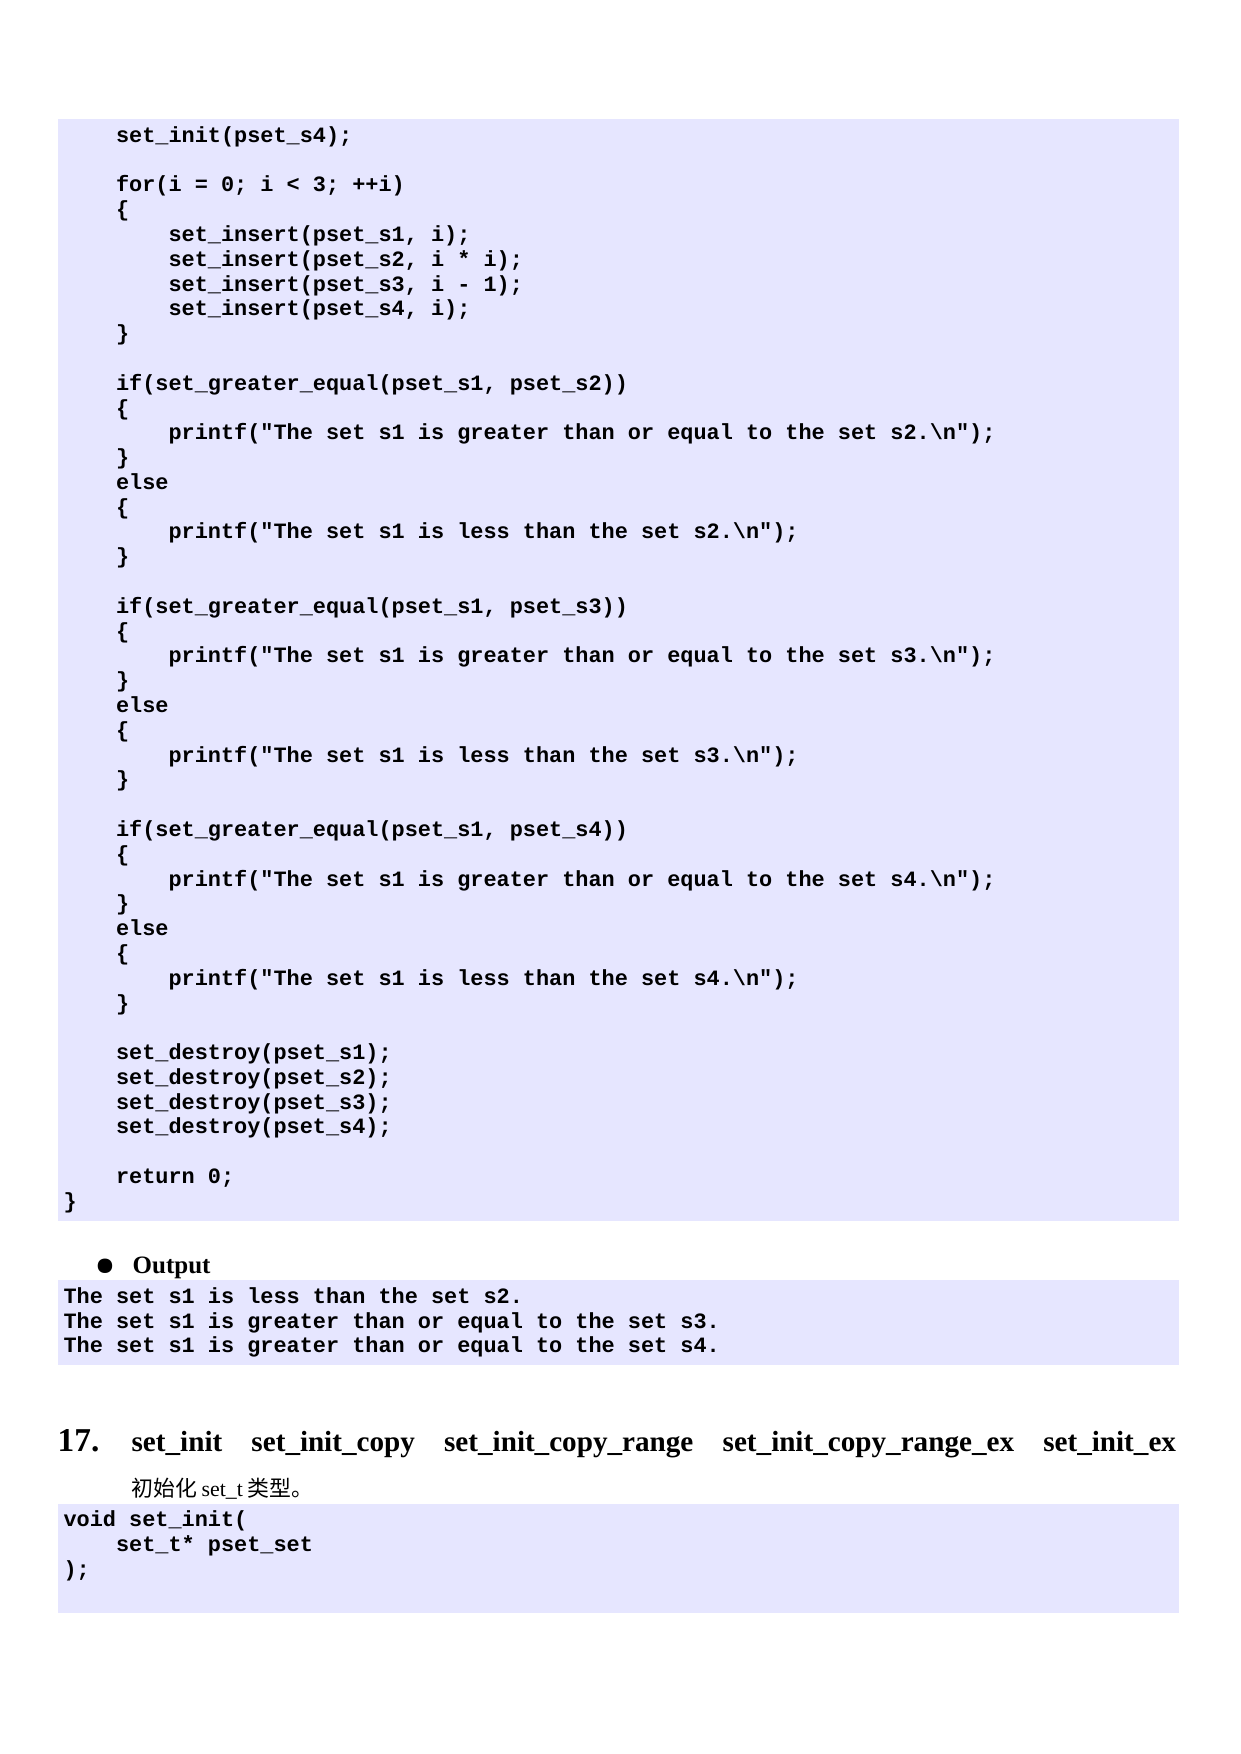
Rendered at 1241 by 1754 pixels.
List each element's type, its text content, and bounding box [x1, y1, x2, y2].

list Output [95, 1250, 1179, 1279]
subtitle set_init set_init_copy set_init_copy_range set_init_copy_range_ex set_init_ex [57, 1420, 1179, 1458]
table_header The set s1 is less than the set s2. The set s1 is greater than or equal to the set s3. The set s1 is greater than or equal to the set s4. [58, 1280, 1179, 1365]
table_header set_init(pset_s4); for(i = 0; i < 3; ++i) { set_insert(pset_s1, i); set_insert(pset_s2, i * i); set_insert(pset_s3, i - 1); set_insert(pset_s4, i); } if(set_greater_equal(pset_s1, pset_s2)) { printf("The set s1 is greater than or equal to the set s2.\n"); } else { printf("The set s1 is less than the set s2.\n"); } if(set_greater_equal(pset_s1, pset_s3)) { printf("The set s1 is greater than or equal to the set s3.\n"); } else { printf("The set s1 is less than the set s3.\n"); } if(set_greater_equal(pset_s1, pset_s4)) { printf("The set s1 is greater than or equal to the set s4.\n"); } else { printf("The set s1 is less than the set s4.\n"); } set_destroy(pset_s1); set_destroy(pset_s2); set_destroy(pset_s3); set_destroy(pset_s4); return 0; } [58, 119, 1179, 1221]
table_header void set_init( set_t* pset_set ); [58, 1504, 1179, 1613]
text 初始化set_t类型。 [57, 1471, 1179, 1503]
